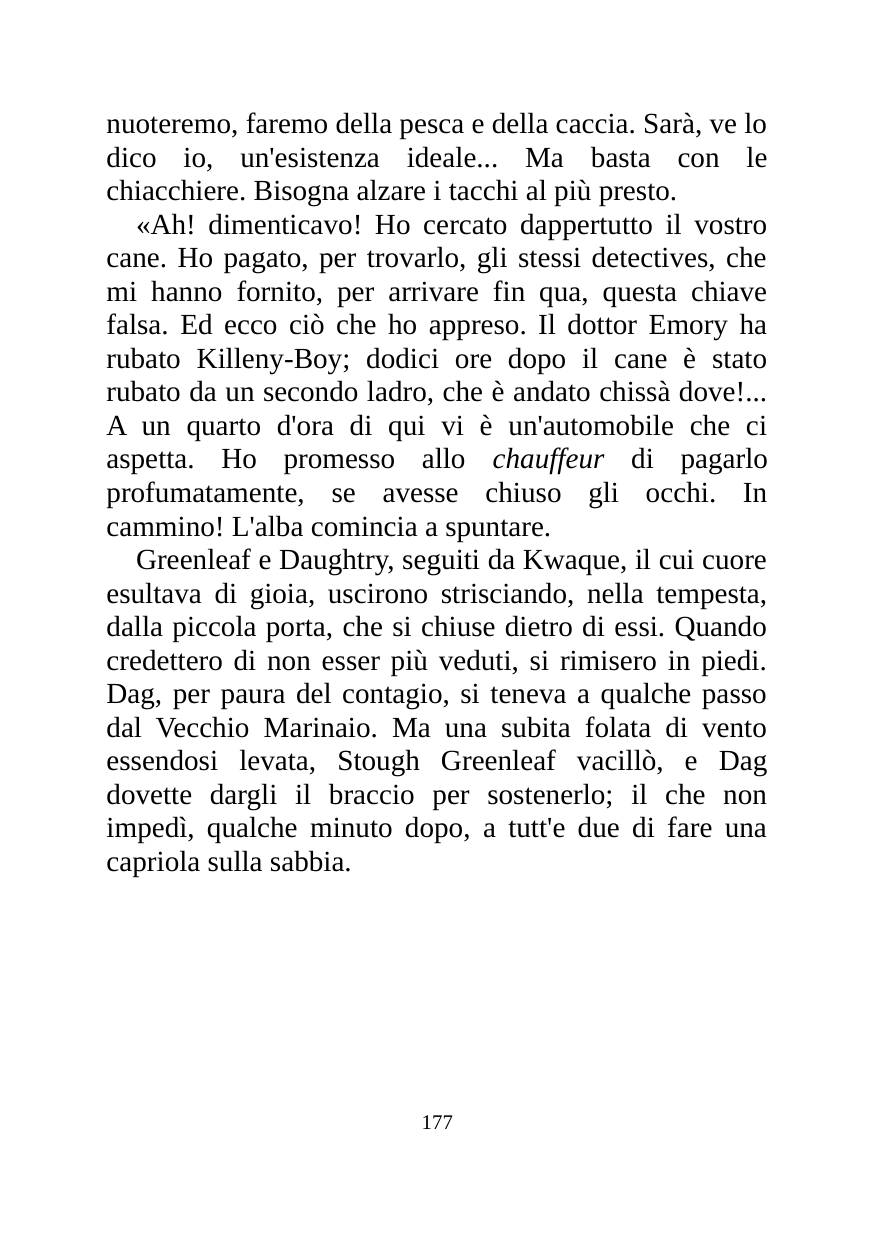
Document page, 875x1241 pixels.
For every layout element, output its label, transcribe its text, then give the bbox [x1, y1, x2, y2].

text Greenleaf e Daughtry, seguiti da Kwaque, il cui cuore esultava di gioia, uscirono strisciando, nella tempesta, dalla piccola porta, che si chiuse dietro di essi. Quando credettero di non esser più veduti, si rimisero in piedi. Dag, per paura del contagio, si teneva a qualche passo dal Vecchio Marinaio. Ma una subita folata di vento essendosi levata, Stough Greenleaf vacillò, e Dag dovette dargli il braccio per sostenerlo; il che non impedì, qualche minuto dopo, a tutt'e due di fare una capriola sulla sabbia. [106, 542, 768, 878]
text nuoteremo, faremo della pesca e della caccia. Sarà, ve lo dico io, un'esistenza ideale... Ma basta con le chiacchiere. Bisogna alzare i tacchi al più presto. [106, 106, 768, 207]
text «Ah! dimenticavo! Ho cercato dappertutto il vostro cane. Ho pagato, per trovarlo, gli stessi detectives, che mi hanno fornito, per arrivare fin qua, questa chiave falsa. Ed ecco ciò che ho appreso. Il dottor Emory ha rubato Killeny-Boy; dodici ore dopo il cane è stato rubato da un secondo ladro, che è andato chissà dove!... A un quarto d'ora di qui vi è un'automobile che ci aspetta. Ho promesso allo chauffeur di pagarlo profumatamente, se avesse chiuso gli occhi. In cammino! L'alba comincia a spuntare. [106, 207, 768, 542]
